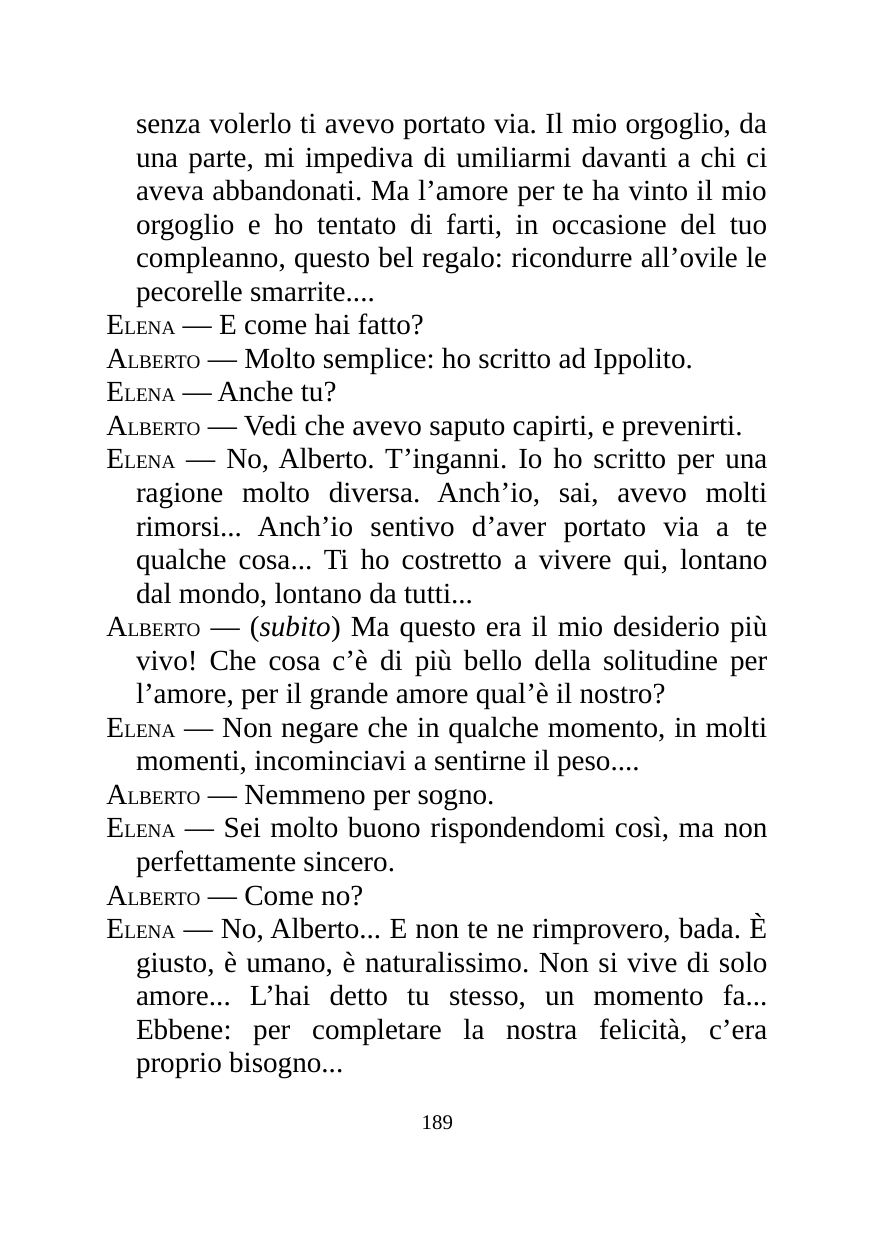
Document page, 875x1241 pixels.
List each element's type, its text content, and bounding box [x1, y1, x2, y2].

text Alberto — Nemmeno per sogno. [106, 777, 768, 811]
text Elena — Anche tu? [106, 374, 768, 408]
text Elena — No, Alberto... E non te ne rimprovero, bada. È giusto, è umano, è naturalissimo. Non si vive di solo amore... L’hai detto tu stesso, un momento fa... Ebbene: per completare la nostra felicità, c’era proprio bisogno... [106, 911, 768, 1079]
text Elena — Non negare che in qualche momento, in molti momenti, incominciavi a sentirne il peso.... [106, 710, 768, 777]
text Alberto — (subito) Ma questo era il mio desiderio più vivo! Che cosa c’è di più bello della solitudine per l’amore, per il grande amore qual’è il nostro? [106, 609, 768, 710]
text Alberto — Come no? [106, 878, 768, 911]
text Elena — Sei molto buono rispondendomi così, ma non perfettamente sincero. [106, 811, 768, 878]
text Alberto — Molto semplice: ho scritto ad Ippolito. [106, 341, 768, 374]
text Elena — E come hai fatto? [106, 307, 768, 341]
text senza volerlo ti avevo portato via. Il mio orgoglio, da una parte, mi impediva di umiliarmi davanti a chi ci aveva abbandonati. Ma l’amore per te ha vinto il mio orgoglio e ho tentato di farti, in occasione del tuo compleanno, questo bel regalo: ricondurre all’ovile le pecorelle smarrite.... [106, 106, 768, 307]
text Alberto — Vedi che avevo saputo capirti, e prevenirti. [106, 408, 768, 442]
text Elena — No, Alberto. T’inganni. Io ho scritto per una ragione molto diversa. Anch’io, sai, avevo molti rimorsi... Anch’io sentivo d’aver portato via a te qualche cosa... Ti ho costretto a vivere qui, lontano dal mondo, lontano da tutti... [106, 442, 768, 609]
